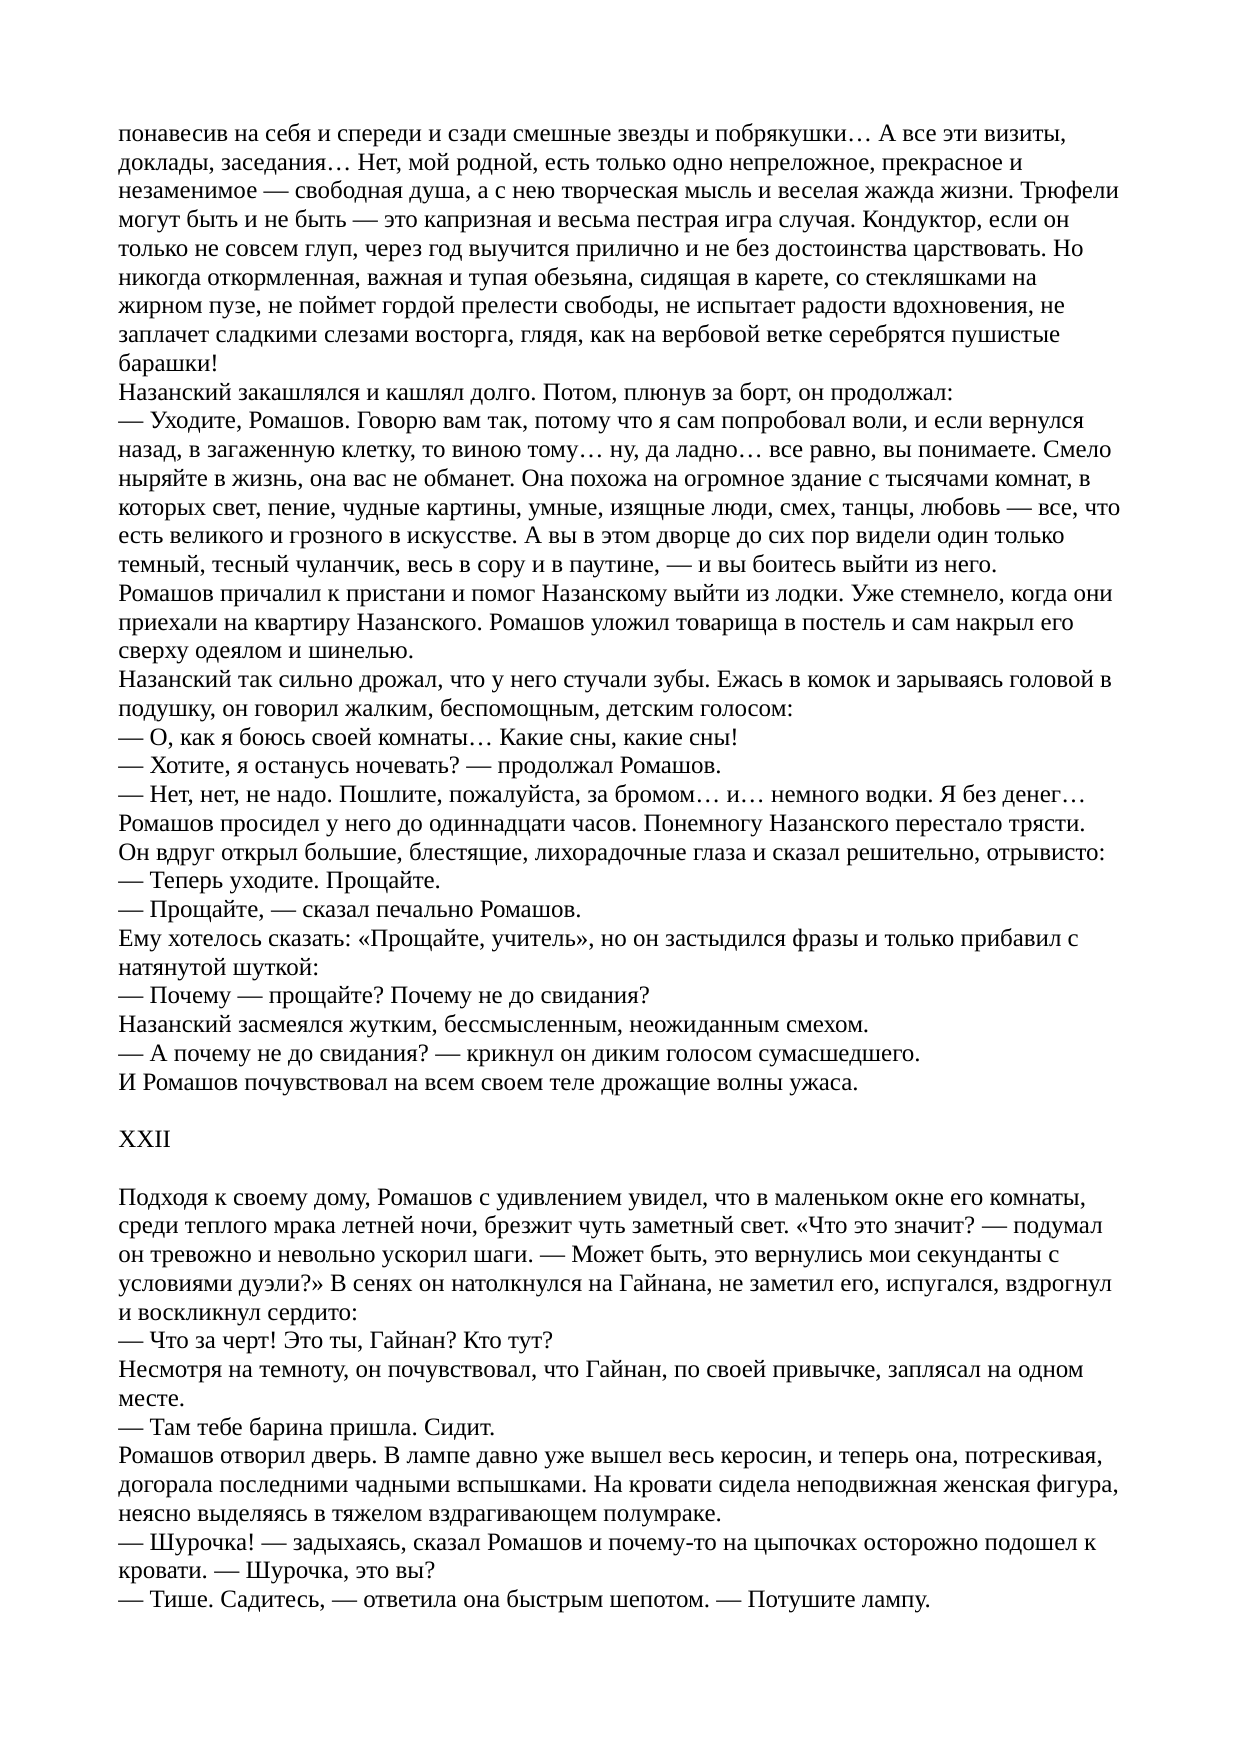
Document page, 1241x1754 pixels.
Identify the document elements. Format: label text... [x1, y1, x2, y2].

text — Тише. Садитесь, — ответила она быстрым шепотом. — Потушите лампу. [118, 1584, 1122, 1613]
text Назанский так сильно дрожал, что у него стучали зубы. Ежась в комок и зарываясь головой в подушку, он говорил жалким, беспомощным, детским голосом: [118, 664, 1122, 722]
text И Ромашов почувствовал на всем своем теле дрожащие волны ужаса. [118, 1067, 1122, 1096]
text — Почему — прощайте? Почему не до свидания? [118, 981, 1122, 1009]
text понавесив на себя и спереди и сзади смешные звезды и побрякушки… А все эти визиты, доклады, заседания… Нет, мой родной, есть только одно непреложное, прекрасное и незаменимое — свободная душа, а с нею творческая мысль и веселая жажда жизни. Трюфели могут быть и не быть — это капризная и весьма пестрая игра случая. Кондуктор, если он только не совсем глуп, через год выучится прилично и не без достоинства царствовать. Но никогда откормленная, важная и тупая обезьяна, сидящая в карете, со стекляшками на жирном пузе, не поймет гордой прелести свободы, не испытает радости вдохновения, не заплачет сладкими слезами восторга, глядя, как на вербовой ветке серебрятся пушистые барашки! [118, 118, 1122, 377]
text — Там тебе барина пришла. Сидит. [118, 1412, 1122, 1441]
text Ромашов просидел у него до одиннадцати часов. Понемногу Назанского перестало трясти. Он вдруг открыл большие, блестящие, лихорадочные глаза и сказал решительно, отрывисто: [118, 808, 1122, 866]
text — Уходите, Ромашов. Говорю вам так, потому что я сам попробовал воли, и если вернулся назад, в загаженную клетку, то виною тому… ну, да ладно… все равно, вы понимаете. Смело ныряйте в жизнь, она вас не обманет. Она похожа на огромное здание с тысячами комнат, в которых свет, пение, чудные картины, умные, изящные люди, смех, танцы, любовь — все, что есть великого и грозного в искусстве. А вы в этом дворце до сих пор видели один только темный, тесный чуланчик, весь в сору и в паутине, — и вы боитесь выйти из него. [118, 406, 1122, 578]
text — Теперь уходите. Прощайте. [118, 866, 1122, 894]
text Подходя к своему дому, Ромашов с удивлением увидел, что в маленьком окне его комнаты, среди теплого мрака летней ночи, брезжит чуть заметный свет. «Что это значит? — подумал он тревожно и невольно ускорил шаги. — Может быть, это вернулись мои секунданты с условиями дуэли?» В сенях он натолкнулся на Гайнана, не заметил его, испугался, вздрогнул и воскликнул сердито: [118, 1182, 1122, 1326]
text Ромашов отворил дверь. В лампе давно уже вышел весь керосин, и теперь она, потрескивая, догорала последними чадными вспышками. На кровати сидела неподвижная женская фигура, неясно выделяясь в тяжелом вздрагивающем полумраке. [118, 1441, 1122, 1527]
text XXII [118, 1124, 1122, 1153]
text Ему хотелось сказать: «Прощайте, учитель», но он застыдился фразы и только прибавил с натянутой шуткой: [118, 923, 1122, 981]
text Назанский закашлялся и кашлял долго. Потом, плюнув за борт, он продолжал: [118, 377, 1122, 406]
text — Нет, нет, не надо. Пошлите, пожалуйста, за бромом… и… немного водки. Я без денег… [118, 779, 1122, 808]
text — Прощайте, — сказал печально Ромашов. [118, 894, 1122, 923]
text — Хотите, я останусь ночевать? — продолжал Ромашов. [118, 751, 1122, 779]
text — Шурочка! — задыхаясь, сказал Ромашов и почему-то на цыпочках осторожно подошел к кровати. — Шурочка, это вы? [118, 1527, 1122, 1584]
text — Что за черт! Это ты, Гайнан? Кто тут? [118, 1326, 1122, 1354]
text Назанский засмеялся жутким, бессмысленным, неожиданным смехом. [118, 1009, 1122, 1038]
text Ромашов причалил к пристани и помог Назанскому выйти из лодки. Уже стемнело, когда они приехали на квартиру Назанского. Ромашов уложил товарища в постель и сам накрыл его сверху одеялом и шинелью. [118, 578, 1122, 664]
text — А почему не до свидания? — крикнул он диким голосом сумасшедшего. [118, 1038, 1122, 1067]
text Несмотря на темноту, он почувствовал, что Гайнан, по своей привычке, заплясал на одном месте. [118, 1354, 1122, 1412]
text — О, как я боюсь своей комнаты… Какие сны, какие сны! [118, 722, 1122, 751]
